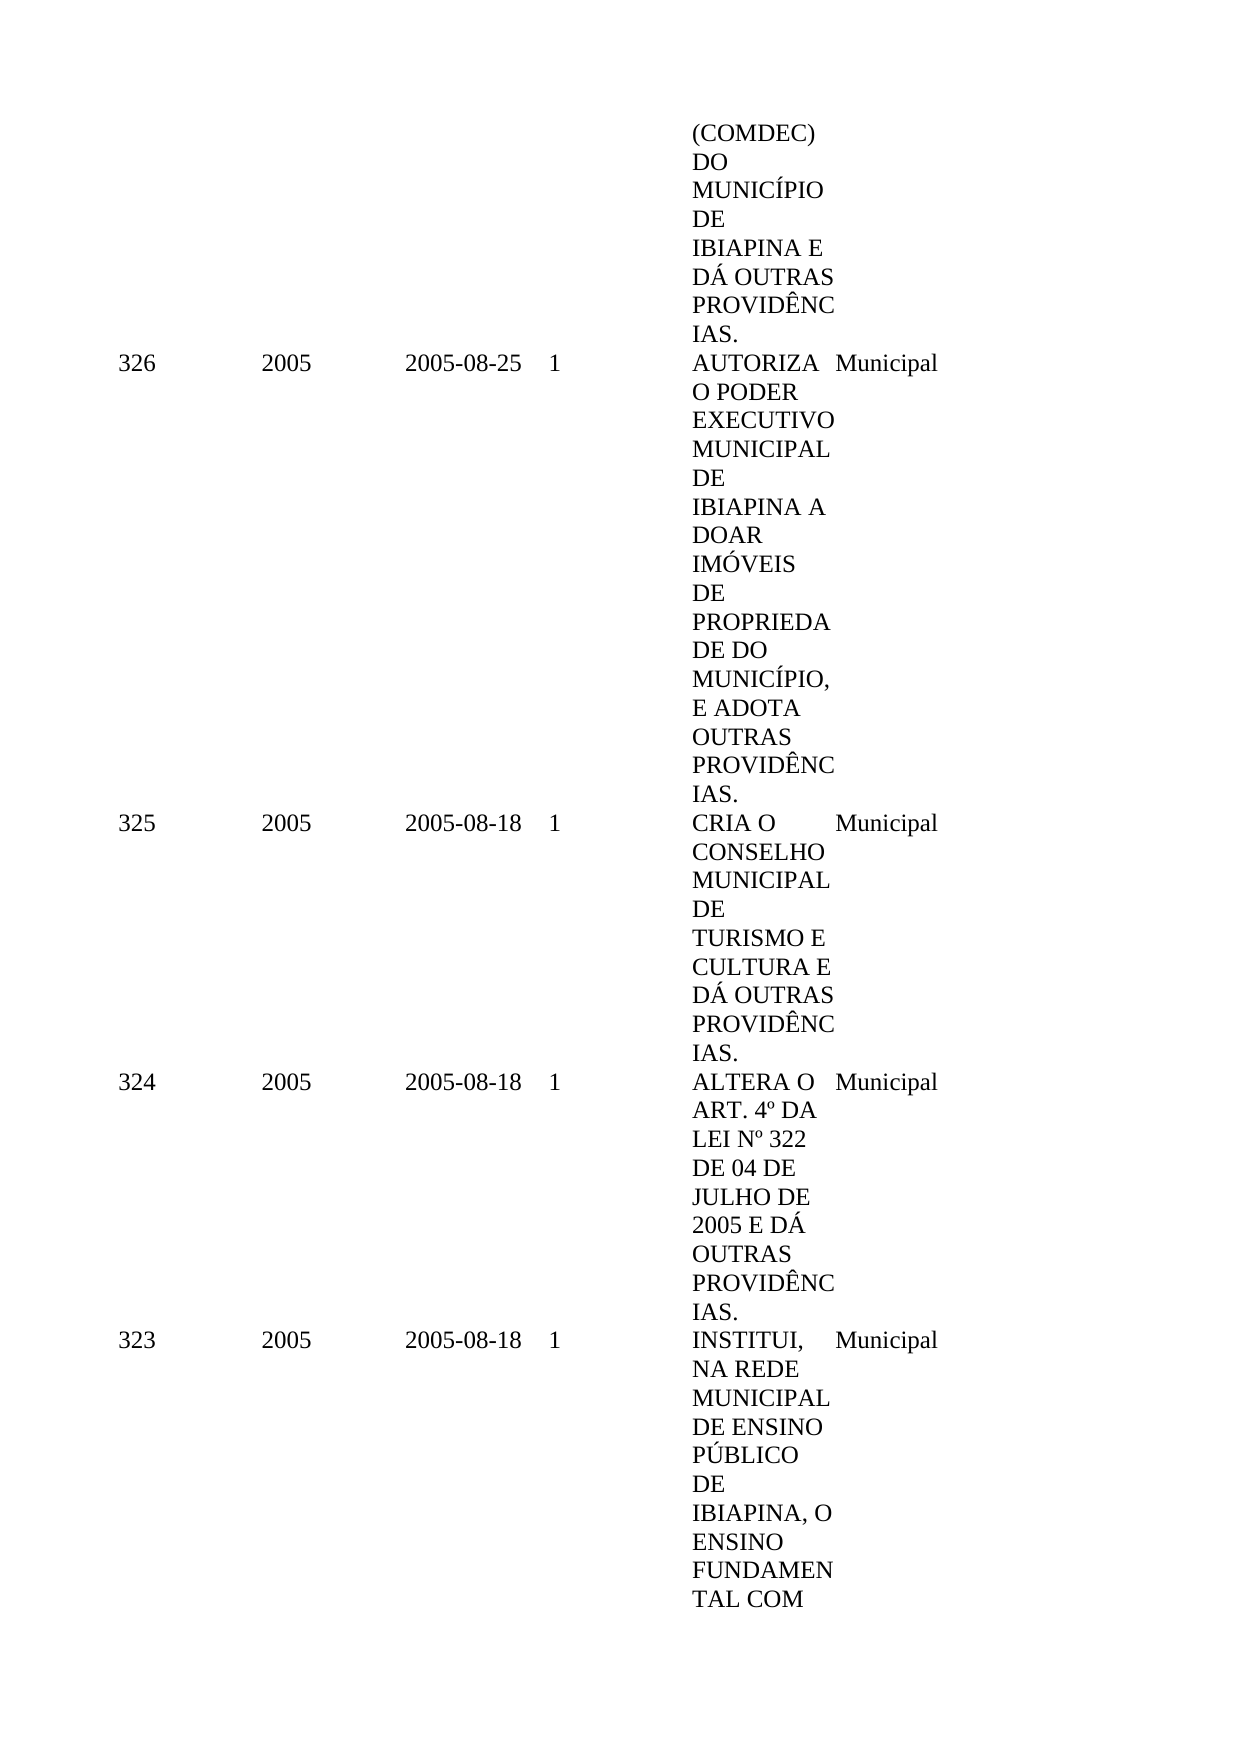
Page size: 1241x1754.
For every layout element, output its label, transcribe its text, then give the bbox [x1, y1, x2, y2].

table_cell 2005-08-18 [405, 1326, 548, 1613]
table_cell Municipal [835, 808, 979, 1067]
table_cell 326 [118, 348, 261, 808]
table_cell 1 [548, 808, 692, 1067]
table_cell [548, 118, 692, 348]
table_cell 2005 [261, 348, 405, 808]
table_cell Municipal [835, 348, 979, 808]
table_cell 2005 [261, 808, 405, 1067]
table_cell 323 [118, 1326, 261, 1613]
table_cell CRIA O CONSELHO MUNICIPAL DE TURISMO E CULTURA E DÁ OUTRAS PROVIDÊNCIAS. [692, 808, 835, 1067]
table_cell 2005-08-18 [405, 1067, 548, 1326]
table_cell 2005 [261, 1067, 405, 1326]
table_cell [979, 118, 1122, 348]
table_cell [979, 1326, 1122, 1613]
table_cell 1 [548, 348, 692, 808]
table_cell [835, 118, 979, 348]
table_cell [979, 1067, 1122, 1326]
table_cell 2005-08-18 [405, 808, 548, 1067]
table_cell INSTITUI, NA REDE MUNICIPAL DE ENSINO PÚBLICO DE IBIAPINA, O ENSINO FUNDAMENTAL COM [692, 1326, 835, 1613]
table_cell 2005-08-25 [405, 348, 548, 808]
table_cell 324 [118, 1067, 261, 1326]
table_cell 2005 [261, 1326, 405, 1613]
table_cell (COMDEC) DO MUNICÍPIO DE IBIAPINA E DÁ OUTRAS PROVIDÊNCIAS. [692, 118, 835, 348]
table_cell 1 [548, 1326, 692, 1613]
table_cell [118, 118, 261, 348]
table_cell [979, 348, 1122, 808]
table_cell [405, 118, 548, 348]
table_cell 325 [118, 808, 261, 1067]
table_cell [261, 118, 405, 348]
table_cell 1 [548, 1067, 692, 1326]
table_cell ALTERA O ART. 4º DA LEI Nº 322 DE 04 DE JULHO DE 2005 E DÁ OUTRAS PROVIDÊNCIAS. [692, 1067, 835, 1326]
table_cell AUTORIZA O PODER EXECUTIVO MUNICIPAL DE IBIAPINA A DOAR IMÓVEIS DE PROPRIEDADE DO MUNICÍPIO, E ADOTA OUTRAS PROVIDÊNCIAS. [692, 348, 835, 808]
table_cell Municipal [835, 1067, 979, 1326]
table_cell Municipal [835, 1326, 979, 1613]
table_cell [979, 808, 1122, 1067]
